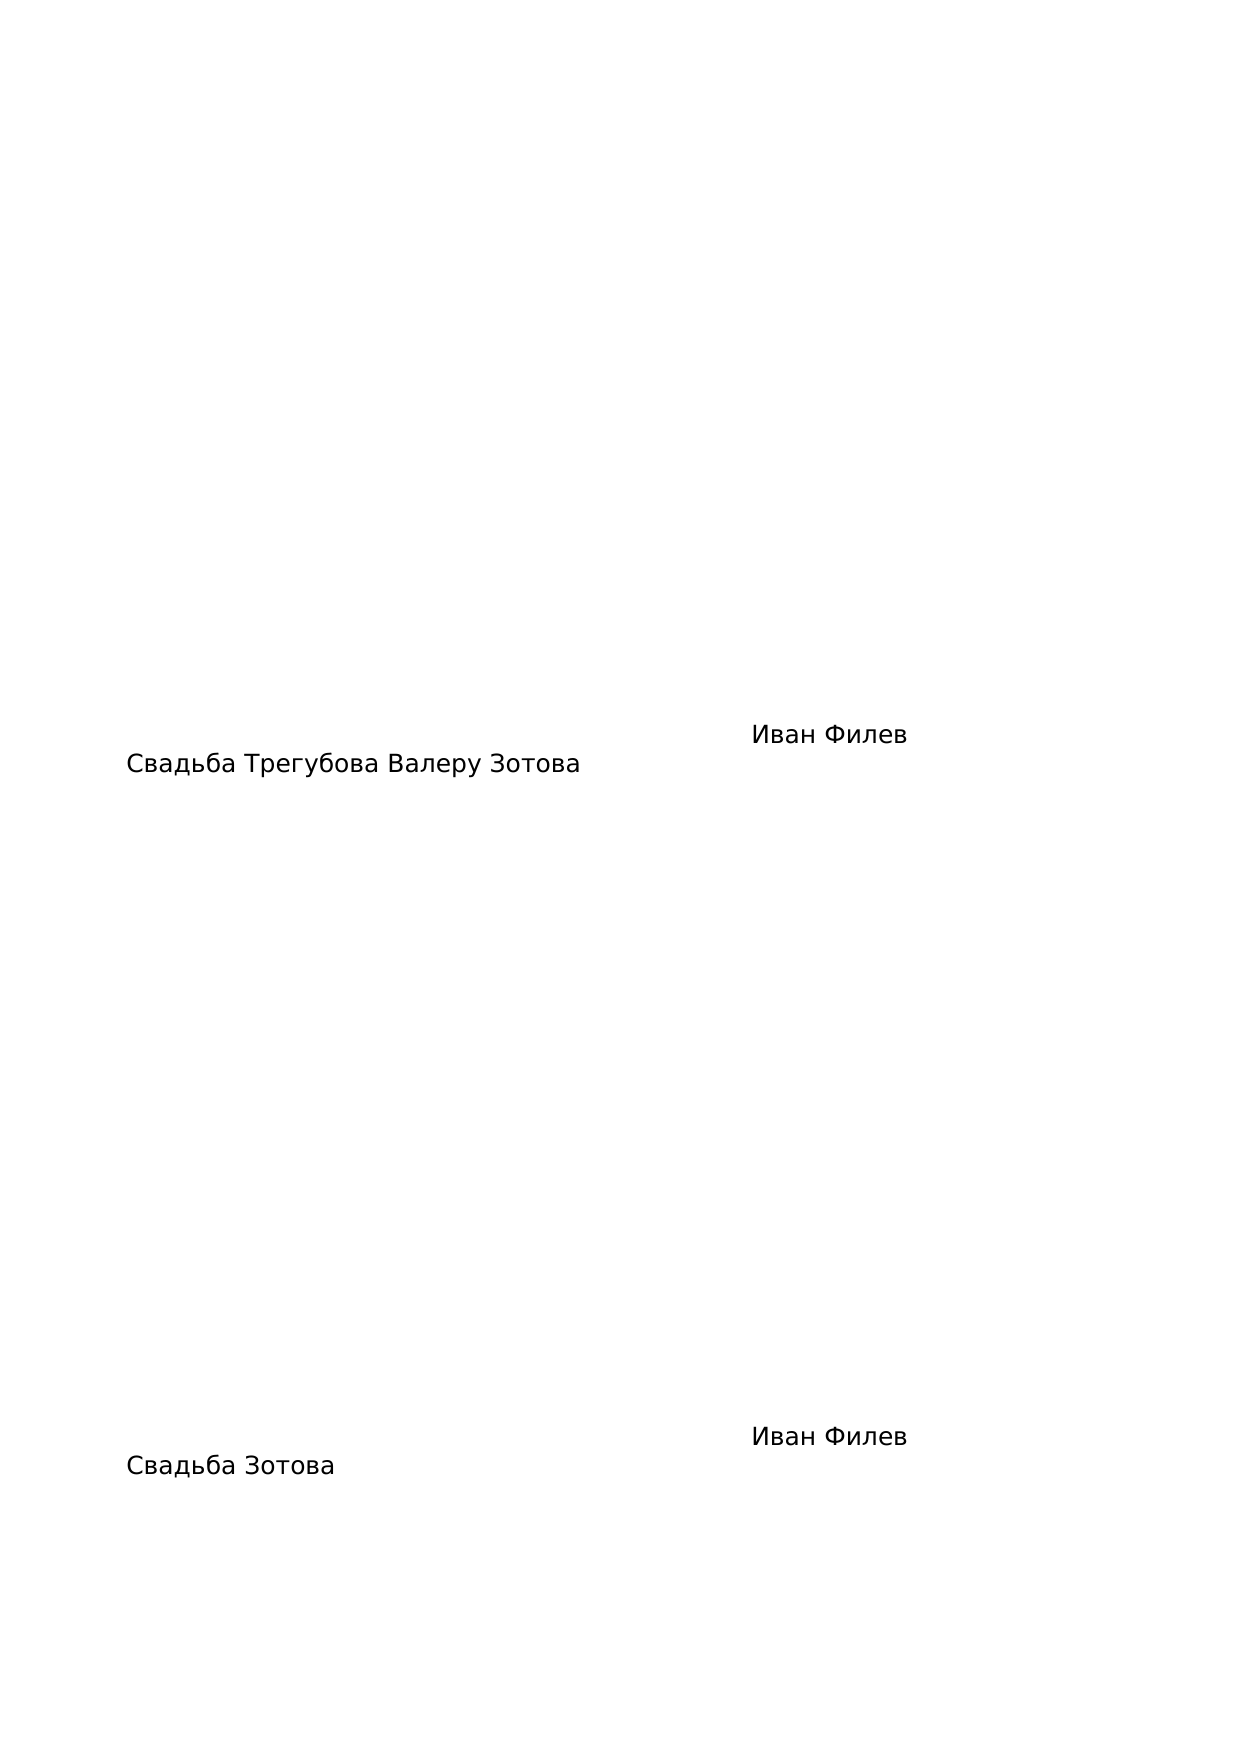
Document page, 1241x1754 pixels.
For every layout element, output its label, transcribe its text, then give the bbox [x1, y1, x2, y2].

text Иван Филев Свадьба Трегубова Валеру Зотова [118, 118, 1122, 807]
text Иван Филев Свадьба Зотова [118, 820, 1122, 1509]
